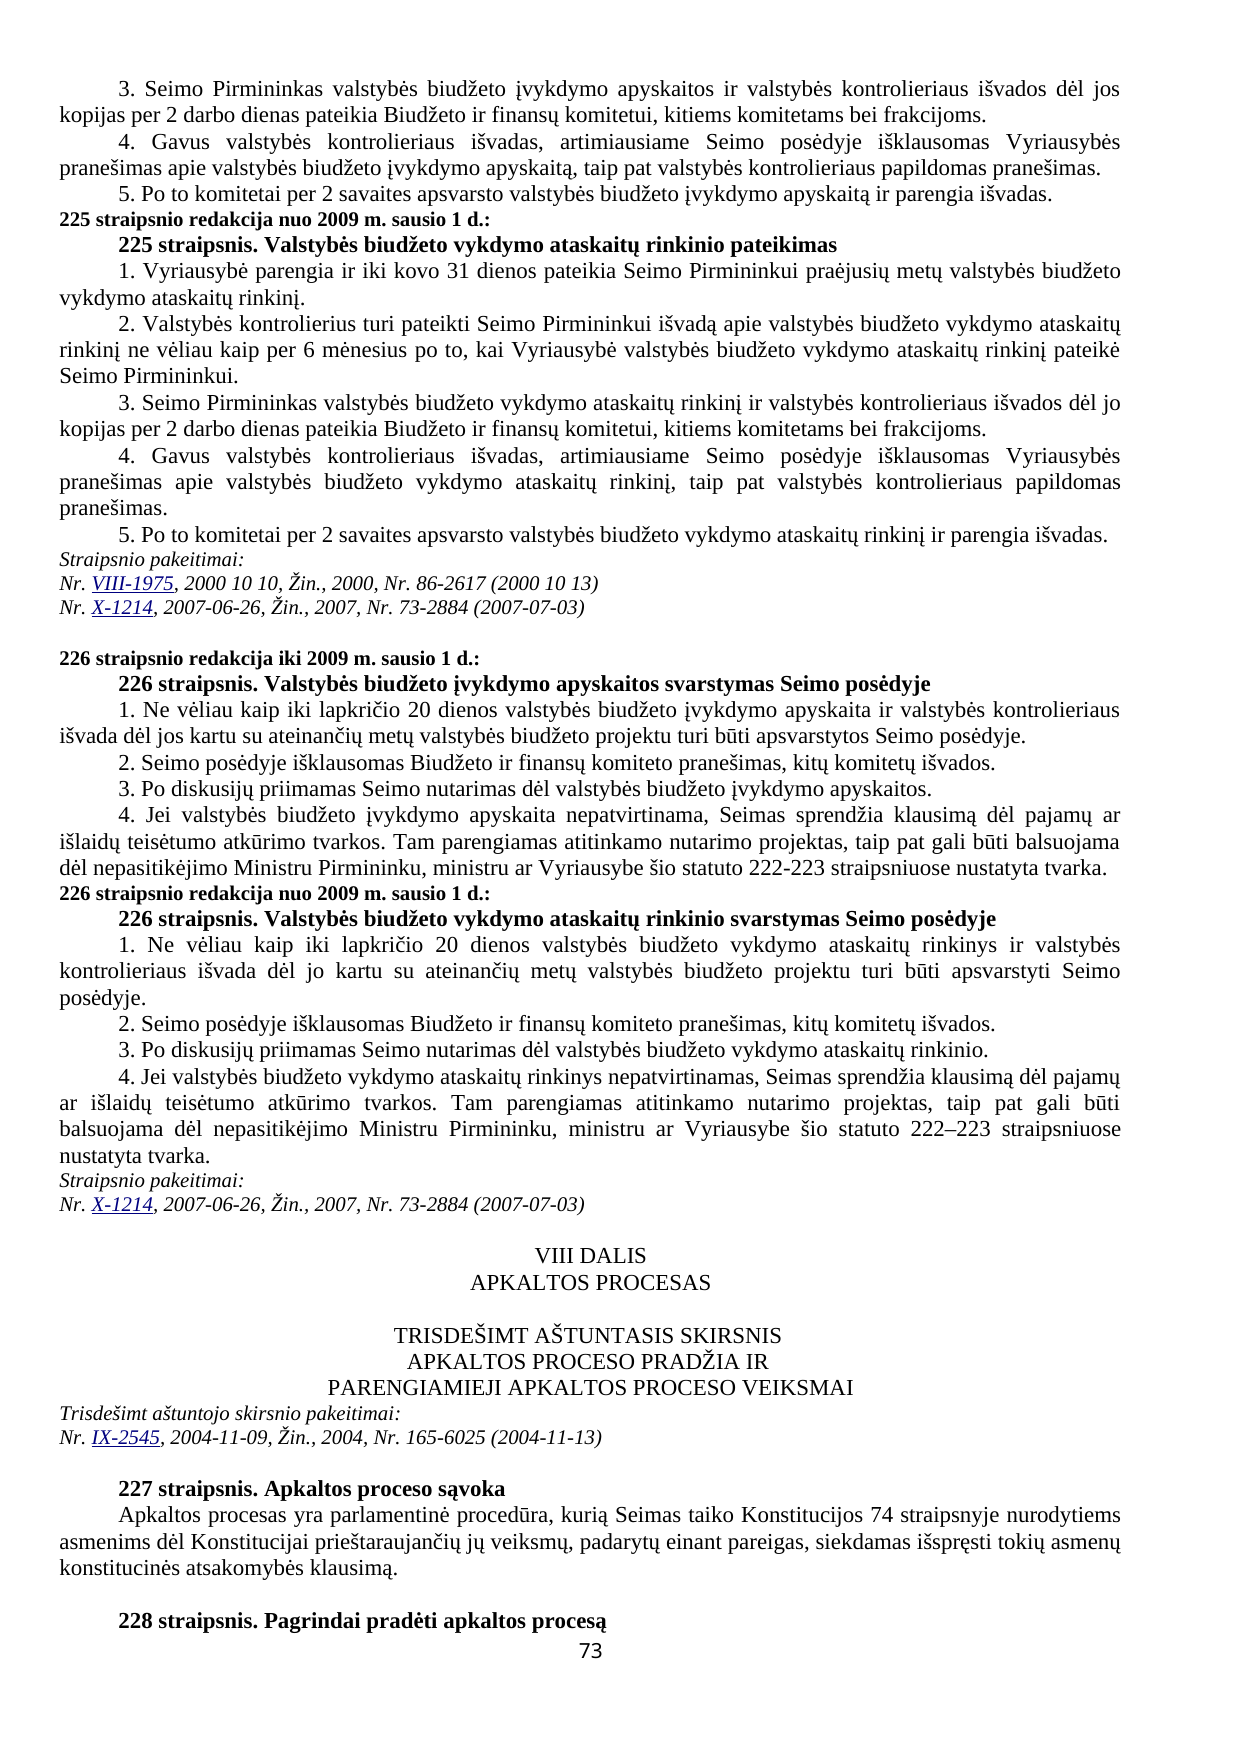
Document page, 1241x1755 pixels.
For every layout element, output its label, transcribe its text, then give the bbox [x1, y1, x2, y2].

text 4. Jei valstybės biudžeto įvykdymo apyskaita nepatvirtinama, Seimas sprendžia klausimą dėl pajamų ar išlaidų teisėtumo atkūrimo tvarkos. Tam parengiamas atitinkamo nutarimo projektas, taip pat gali būti balsuojama dėl nepasitikėjimo Ministru Pirmininku, ministru ar Vyriausybe šio statuto 222-223 straipsniuose nustatyta tvarka. [59, 801, 1122, 881]
text 3. Seimo Pirmininkas valstybės biudžeto įvykdymo apyskaitos ir valstybės kontrolieriaus išvados dėl jos kopijas per 2 darbo dienas pateikia Biudžeto ir finansų komitetui, kitiems komitetams bei frakcijoms. [59, 75, 1122, 128]
text 227 straipsnis. Apkaltos proceso sąvoka [59, 1475, 1122, 1502]
text 1. Vyriausybė parengia ir iki kovo 31 dienos pateikia Seimo Pirmininkui praėjusių metų valstybės biudžeto vykdymo ataskaitų rinkinį. [59, 257, 1122, 310]
text Apkaltos procesas yra parlamentinė procedūra, kurią Seimas taiko Konstitucijos 74 straipsnyje nurodytiems asmenims dėl Konstitucijai prieštaraujančių jų veiksmų, padarytų einant pareigas, siekdamas išspręsti tokių asmenų konstitucinės atsakomybės klausimą. [59, 1502, 1122, 1581]
text 226 straipsnis. Valstybės biudžeto vykdymo ataskaitų rinkinio svarstymas Seimo posėdyje [59, 904, 1122, 931]
text Nr. X-1214, 2007-06-26, Žin., 2007, Nr. 73-2884 (2007-07-03) [59, 595, 1122, 619]
text 225 straipsnio redakcija nuo 2009 m. sausio 1 d.: [59, 207, 1122, 231]
text 1. Ne vėliau kaip iki lapkričio 20 dienos valstybės biudžeto įvykdymo apyskaita ir valstybės kontrolieriaus išvada dėl jos kartu su ateinančių metų valstybės biudžeto projektu turi būti apsvarstytos Seimo posėdyje. [59, 696, 1122, 749]
text PARENGIAMIEJI APKALTOS PROCESO VEIKSMAI [59, 1374, 1122, 1401]
text Straipsnio pakeitimai: [59, 547, 1122, 571]
text APKALTOS PROCESAS [59, 1269, 1122, 1295]
text 225 straipsnis. Valstybės biudžeto vykdymo ataskaitų rinkinio pateikimas [59, 231, 1122, 257]
text Trisdešimt aštuntojo skirsnio pakeitimai: [59, 1401, 1122, 1425]
text Straipsnio pakeitimai: [59, 1168, 1122, 1192]
text 226 straipsnis. Valstybės biudžeto įvykdymo apyskaitos svarstymas Seimo posėdyje [118, 670, 1122, 696]
text 5. Po to komitetai per 2 savaites apsvarsto valstybės biudžeto įvykdymo apyskaitą ir parengia išvadas. [59, 180, 1122, 207]
text 3. Seimo Pirmininkas valstybės biudžeto vykdymo ataskaitų rinkinį ir valstybės kontrolieriaus išvados dėl jo kopijas per 2 darbo dienas pateikia Biudžeto ir finansų komitetui, kitiems komitetams bei frakcijoms. [59, 389, 1122, 442]
text VIII DALIS [59, 1243, 1122, 1269]
text 1. Ne vėliau kaip iki lapkričio 20 dienos valstybės biudžeto vykdymo ataskaitų rinkinys ir valstybės kontrolieriaus išvada dėl jo kartu su ateinančių metų valstybės biudžeto projektu turi būti apsvarstyti Seimo posėdyje. [59, 931, 1122, 1010]
text 4. Gavus valstybės kontrolieriaus išvadas, artimiausiame Seimo posėdyje išklausomas Vyriausybės pranešimas apie valstybės biudžeto vykdymo ataskaitų rinkinį, taip pat valstybės kontrolieriaus papildomas pranešimas. [59, 442, 1122, 521]
text APKALTOS PROCESO PRADŽIA IR [59, 1348, 1122, 1374]
text 4. Gavus valstybės kontrolieriaus išvadas, artimiausiame Seimo posėdyje išklausomas Vyriausybės pranešimas apie valstybės biudžeto įvykdymo apyskaitą, taip pat valstybės kontrolieriaus papildomas pranešimas. [59, 128, 1122, 180]
text Nr. X-1214, 2007-06-26, Žin., 2007, Nr. 73-2884 (2007-07-03) [59, 1192, 1122, 1216]
text 2. Seimo posėdyje išklausomas Biudžeto ir finansų komiteto pranešimas, kitų komitetų išvados. [59, 1010, 1122, 1036]
text 228 straipsnis. Pagrindai pradėti apkaltos procesą [59, 1607, 1122, 1633]
text 2. Seimo posėdyje išklausomas Biudžeto ir finansų komiteto pranešimas, kitų komitetų išvados. [59, 749, 1122, 775]
text 5. Po to komitetai per 2 savaites apsvarsto valstybės biudžeto vykdymo ataskaitų rinkinį ir parengia išvadas. [59, 521, 1122, 547]
text 226 straipsnio redakcija iki 2009 m. sausio 1 d.: [59, 646, 1122, 670]
text Nr. IX-2545, 2004-11-09, Žin., 2004, Nr. 165-6025 (2004-11-13) [59, 1425, 1122, 1449]
text TRISDEŠIMT AŠTUNTASIS SKIRSNIS [59, 1322, 1122, 1348]
text 3. Po diskusijų priimamas Seimo nutarimas dėl valstybės biudžeto vykdymo ataskaitų rinkinio. [59, 1036, 1122, 1063]
text Nr. VIII-1975, 2000 10 10, Žin., 2000, Nr. 86-2617 (2000 10 13) [59, 571, 1122, 595]
text 4. Jei valstybės biudžeto vykdymo ataskaitų rinkinys nepatvirtinamas, Seimas sprendžia klausimą dėl pajamų ar išlaidų teisėtumo atkūrimo tvarkos. Tam parengiamas atitinkamo nutarimo projektas, taip pat gali būti balsuojama dėl nepasitikėjimo Ministru Pirmininku, ministru ar Vyriausybe šio statuto 222–223 straipsniuose nustatyta tvarka. [59, 1063, 1122, 1168]
text 3. Po diskusijų priimamas Seimo nutarimas dėl valstybės biudžeto įvykdymo apyskaitos. [59, 775, 1122, 801]
text 226 straipsnio redakcija nuo 2009 m. sausio 1 d.: [59, 881, 1122, 904]
text 2. Valstybės kontrolierius turi pateikti Seimo Pirmininkui išvadą apie valstybės biudžeto vykdymo ataskaitų rinkinį ne vėliau kaip per 6 mėnesius po to, kai Vyriausybė valstybės biudžeto vykdymo ataskaitų rinkinį pateikė Seimo Pirmininkui. [59, 310, 1122, 389]
